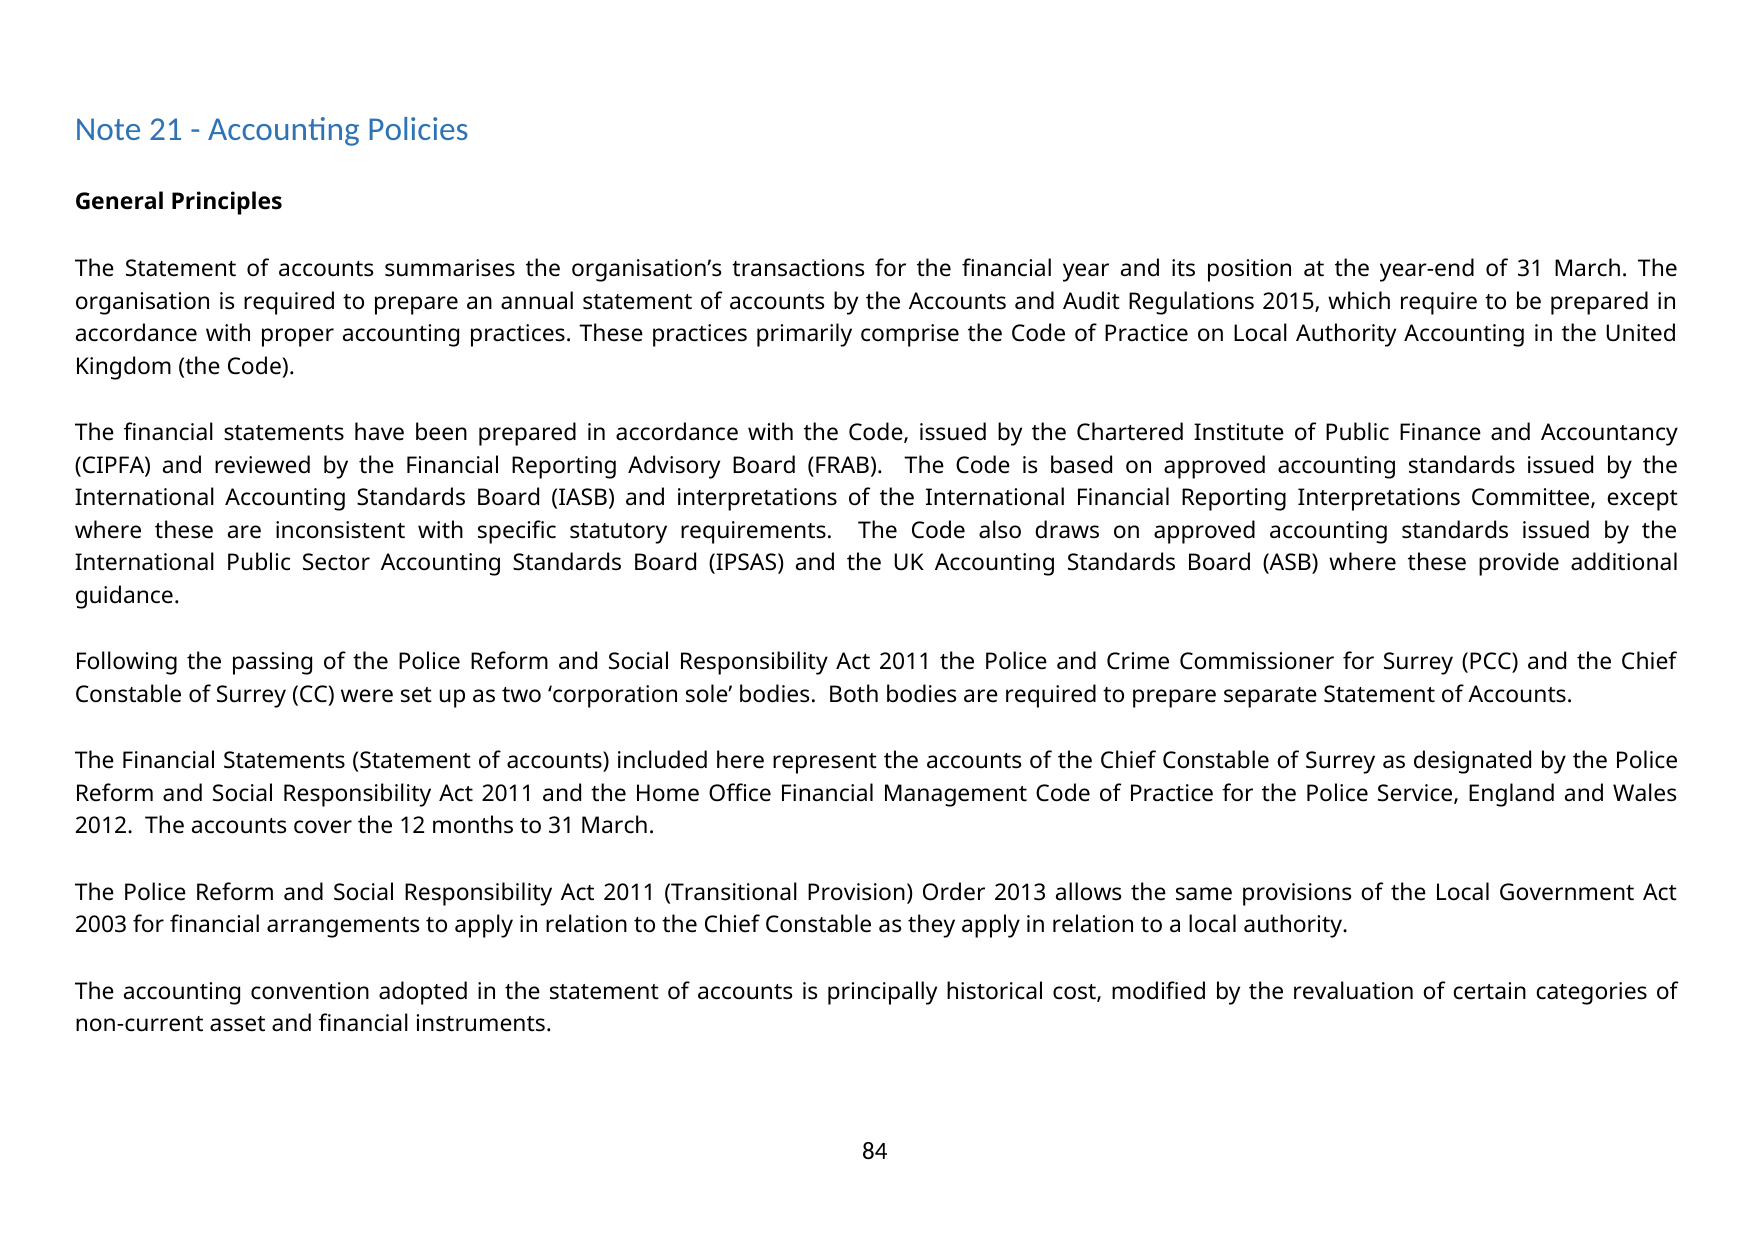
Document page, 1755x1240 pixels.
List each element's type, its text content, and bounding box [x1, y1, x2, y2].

text The financial statements have been prepared in accordance with the Code, issued by the Chartered Institute of Public Finance and Accountancy (CIPFA) and reviewed by the Financial Reporting Advisory Board (FRAB). The Code is based on approved accounting standards issued by the International Accounting Standards Board (IASB) and interpretations of the International Financial Reporting Interpretations Committee, except where these are inconsistent with specific statutory requirements. The Code also draws on approved accounting standards issued by the International Public Sector Accounting Standards Board (IPSAS) and the UK Accounting Standards Board (ASB) where these provide additional guidance. [74, 416, 1680, 610]
subtitle Note 21 - Accounting Policies [74, 108, 1680, 149]
text The Police Reform and Social Responsibility Act 2011 (Transitional Provision) Order 2013 allows the same provisions of the Local Government Act 2003 for financial arrangements to apply in relation to the Chief Constable as they apply in relation to a local authority. [74, 876, 1680, 939]
text The Statement of accounts summarises the organisation’s transactions for the financial year and its position at the year-end of 31 March. The organisation is required to prepare an annual statement of accounts by the Accounts and Audit Regulations 2015, which require to be prepared in accordance with proper accounting practices. These practices primarily comprise the Code of Practice on Local Authority Accounting in the United Kingdom (the Code). [74, 252, 1680, 381]
text The accounting convention adopted in the statement of accounts is principally historical cost, modified by the revaluation of certain categories of non-current asset and financial instruments. [74, 975, 1680, 1038]
subtitle General Principles [74, 185, 1382, 216]
text The Financial Statements (Statement of accounts) included here represent the accounts of the Chief Constable of Surrey as designated by the Police Reform and Social Responsibility Act 2011 and the Home Office Financial Management Code of Practice for the Police Service, England and Wales 2012. The accounts cover the 12 months to 31 March. [74, 744, 1680, 841]
text Following the passing of the Police Reform and Social Responsibility Act 2011 the Police and Crime Commissioner for Surrey (PCC) and the Chief Constable of Surrey (CC) were set up as two ‘corporation sole’ bodies. Both bodies are required to prepare separate Statement of Accounts. [74, 645, 1680, 709]
